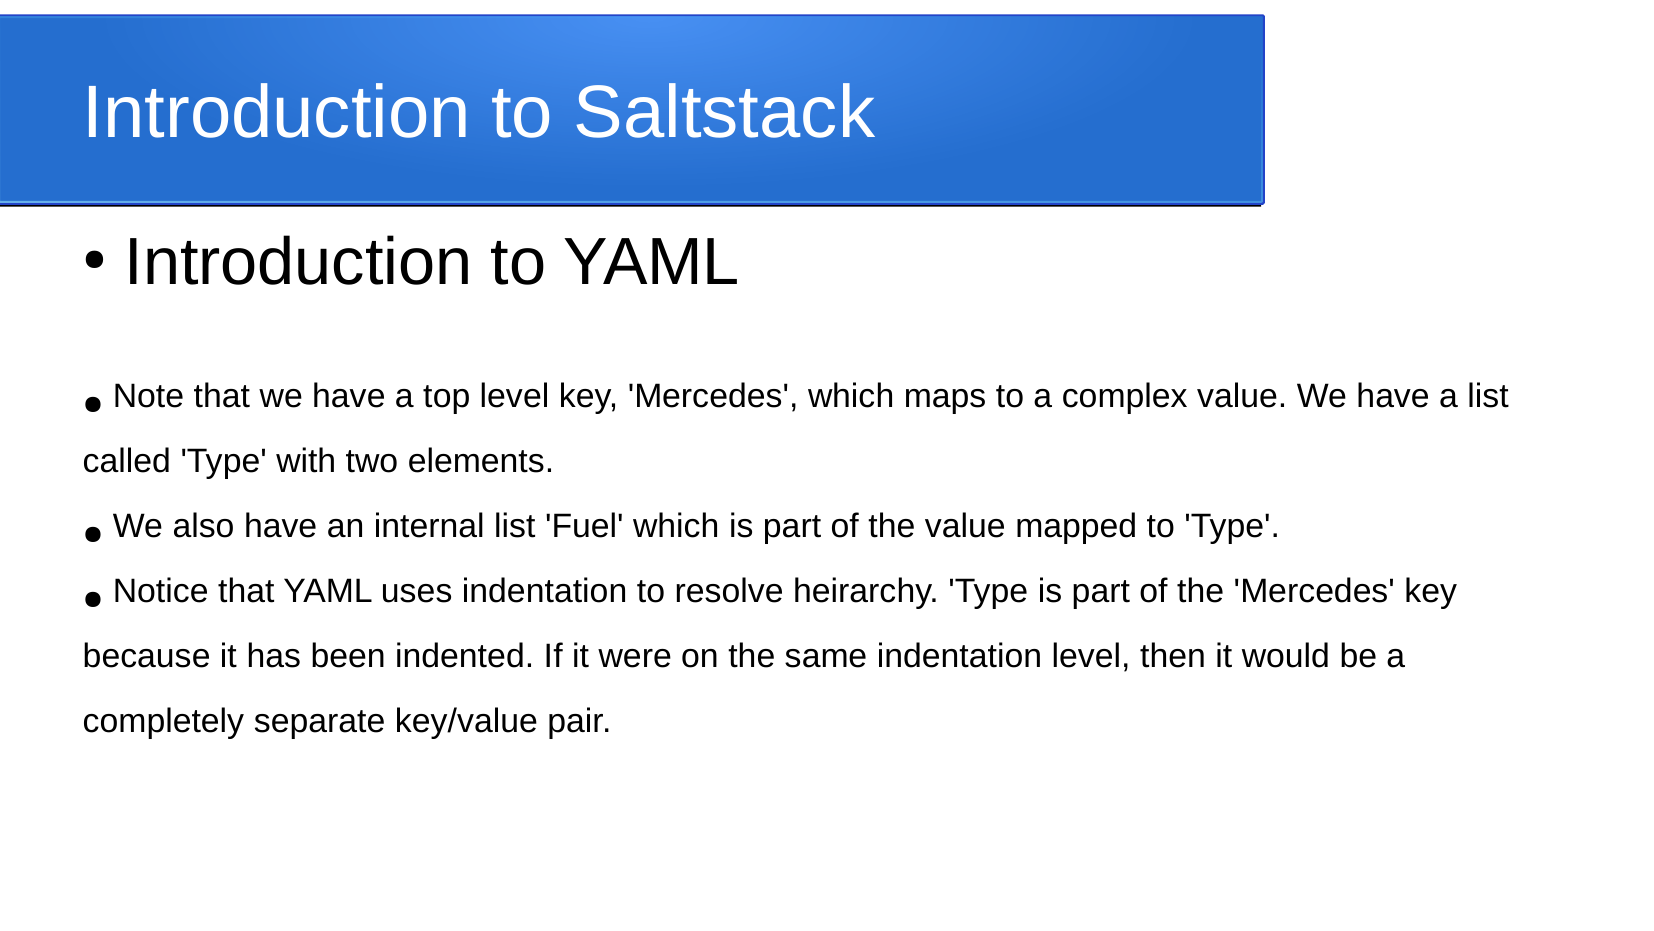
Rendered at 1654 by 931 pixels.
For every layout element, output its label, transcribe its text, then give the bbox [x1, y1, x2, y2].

subtitle Introduction to YAML Note that we have a top level key, 'Mercedes', which maps to a complex value. We have a list called 'Type' with two elements. We also have an internal list 'Fuel' which is part of the value mapped to 'Type'. Notice that YAML uses indentation to resolve heirarchy. 'Type is part of the 'Mercedes' key because it has been indented. If it were on the same indentation level, then it would be a completely separate key/value pair. [82, 224, 1571, 764]
title Introduction to Saltstack [82, 35, 1235, 189]
